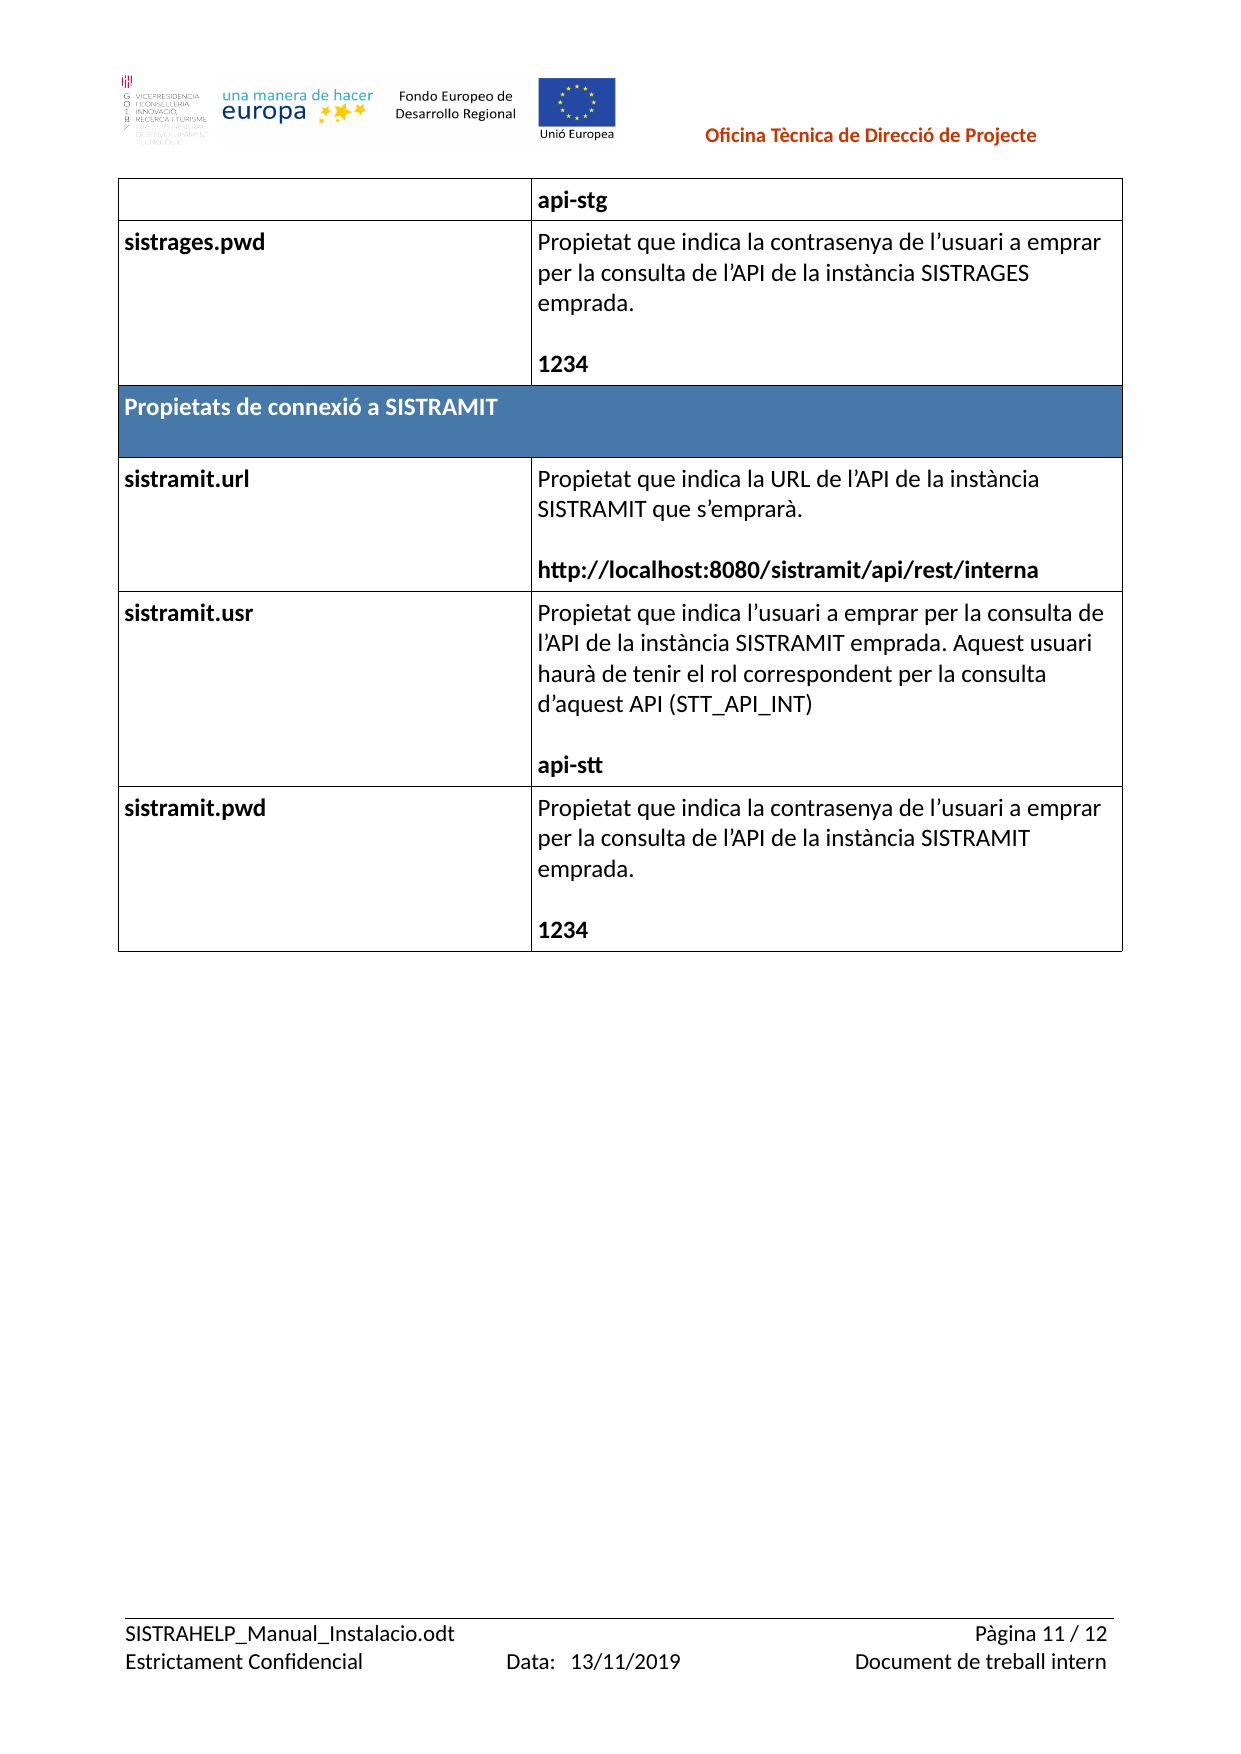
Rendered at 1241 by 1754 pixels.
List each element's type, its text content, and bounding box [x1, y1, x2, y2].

table_cell Propietat que indica la URL de l’API de la instància SISTRAMIT que s’emprarà. http://localhost:8080/sistramit/api/rest/interna [532, 458, 1122, 591]
table_cell sistramit.url [119, 458, 531, 591]
table_header Propietats de connexió a SISTRAMIT [119, 386, 1122, 457]
table_cell Propietat que indica l’usuari a emprar per la consulta de l’API de la instància SISTRAMIT emprada. Aquest usuari haurà de tenir el rol correspondent per la consulta d’aquest API (STT_API_INT) api-stt [532, 592, 1122, 786]
picture [118, 73, 213, 147]
table_cell [119, 179, 531, 220]
table_cell Propietat que indica la contrasenya de l’usuari a emprar per la consulta de l’API de la instància SISTRAMIT emprada. 1234 [532, 787, 1122, 951]
picture [219, 73, 621, 147]
table_cell sistramit.usr [119, 592, 531, 786]
table_cell Propietat que indica la contrasenya de l’usuari a emprar per la consulta de l’API de la instància SISTRAGES emprada. 1234 [532, 221, 1122, 385]
table_cell sistramit.pwd [119, 787, 531, 951]
table_cell sistrages.pwd [119, 221, 531, 385]
table_cell api-stg [532, 179, 1122, 220]
